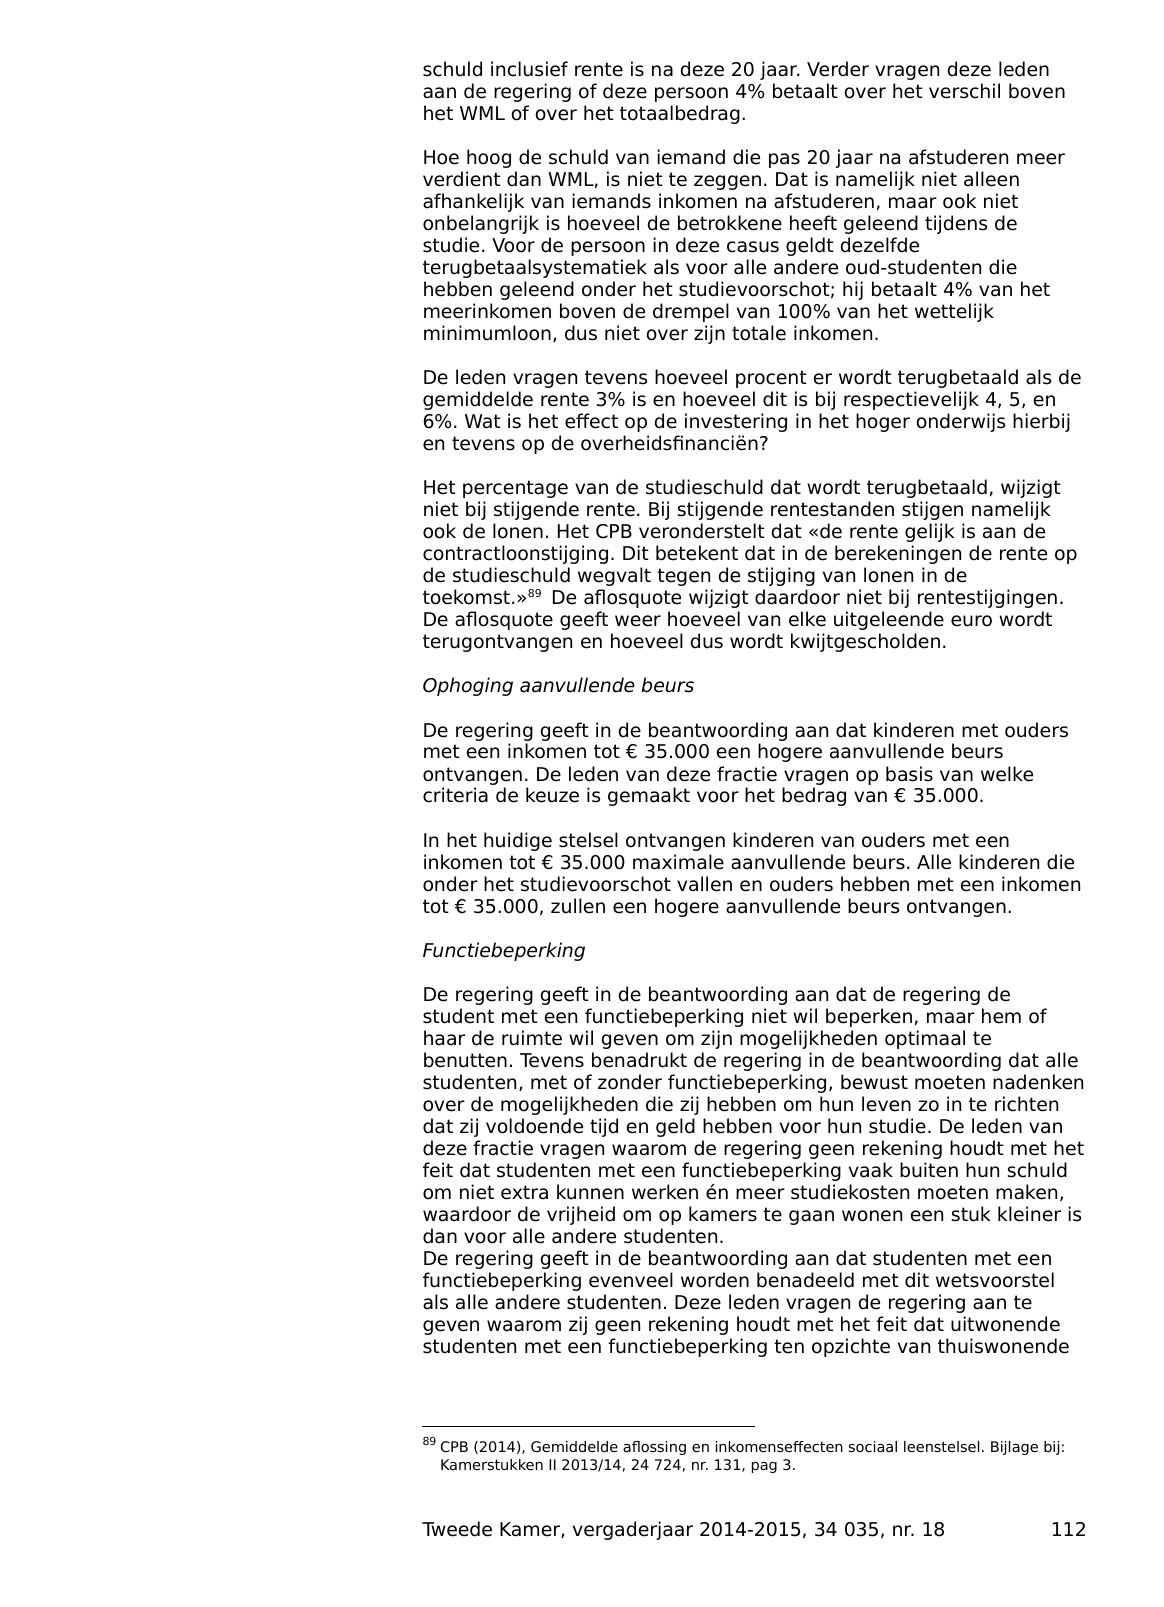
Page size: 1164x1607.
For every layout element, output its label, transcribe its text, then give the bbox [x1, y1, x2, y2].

text De leden vragen tevens hoeveel procent er wordt terugbetaald als de gemiddelde rente 3% is en hoeveel dit is bij respectievelijk 4, 5, en 6%. Wat is het effect op de investering in het hoger onderwijs hierbij en tevens op de overheidsfinanciën? [422, 367, 1087, 455]
text schuld inclusief rente is na deze 20 jaar. Verder vragen deze leden aan de regering of deze persoon 4% betaalt over het verschil boven het WML of over het totaalbedrag. [422, 59, 1087, 125]
subtitle Functiebeperking [422, 940, 1087, 962]
text De regering geeft in de beantwoording aan dat studenten met een functiebeperking evenveel worden benadeeld met dit wetsvoorstel als alle andere studenten. Deze leden vragen de regering aan te geven waarom zij geen rekening houdt met het feit dat uitwonende studenten met een functiebeperking ten opzichte van thuiswonende [422, 1248, 1087, 1357]
text De regering geeft in de beantwoording aan dat de regering de student met een functiebeperking niet wil beperken, maar hem of haar de ruimte wil geven om zijn mogelijkheden optimaal te benutten. Tevens benadrukt de regering in de beantwoording dat alle studenten, met of zonder functiebeperking, bewust moeten nadenken over de mogelijkheden die zij hebben om hun leven zo in te richten dat zij voldoende tijd en geld hebben voor hun studie. De leden van deze fractie vragen waarom de regering geen rekening houdt met het feit dat studenten met een functiebeperking vaak buiten hun schuld om niet extra kunnen werken én meer studiekosten moeten maken, waardoor de vrijheid om op kamers te gaan wonen een stuk kleiner is dan voor alle andere studenten. [422, 984, 1087, 1248]
subtitle Ophoging aanvullende beurs [422, 675, 1087, 697]
text In het huidige stelsel ontvangen kinderen van ouders met een inkomen tot € 35.000 maximale aanvullende beurs. Alle kinderen die onder het studievoorschot vallen en ouders hebben met een inkomen tot € 35.000, zullen een hogere aanvullende beurs ontvangen. [422, 829, 1087, 917]
text CPB (2014), Gemiddelde aflossing en inkomenseffecten sociaal leenstelsel. Bijlage bij: Kamerstukken II 2013/14, 24 724, nr. 131, pag 3. [422, 1435, 1087, 1474]
text Hoe hoog de schuld van iemand die pas 20 jaar na afstuderen meer verdient dan WML, is niet te zeggen. Dat is namelijk niet alleen afhankelijk van iemands inkomen na afstuderen, maar ook niet onbelangrijk is hoeveel de betrokkene heeft geleend tijdens de studie. Voor de persoon in deze casus geldt dezelfde terugbetaalsystematiek als voor alle andere oud-studenten die hebben geleend onder het studievoorschot; hij betaalt 4% van het meerinkomen boven de drempel van 100% van het wettelijk minimumloon, dus niet over zijn totale inkomen. [422, 147, 1087, 345]
text Het percentage van de studieschuld dat wordt terugbetaald, wijzigt niet bij stijgende rente. Bij stijgende rentestanden stijgen namelijk ook de lonen. Het CPB veronderstelt dat «de rente gelijk is aan de contractloonstijging. Dit betekent dat in de berekeningen de rente op de studieschuld wegvalt tegen de stijging van lonen in de toekomst.» De aflosquote wijzigt daardoor niet bij rentestijgingen. De aflosquote geeft weer hoeveel van elke uitgeleende euro wordt terugontvangen en hoeveel dus wordt kwijtgescholden. [422, 477, 1087, 653]
text De regering geeft in de beantwoording aan dat kinderen met ouders met een inkomen tot € 35.000 een hogere aanvullende beurs ontvangen. De leden van deze fractie vragen op basis van welke criteria de keuze is gemaakt voor het bedrag van € 35.000. [422, 719, 1087, 807]
